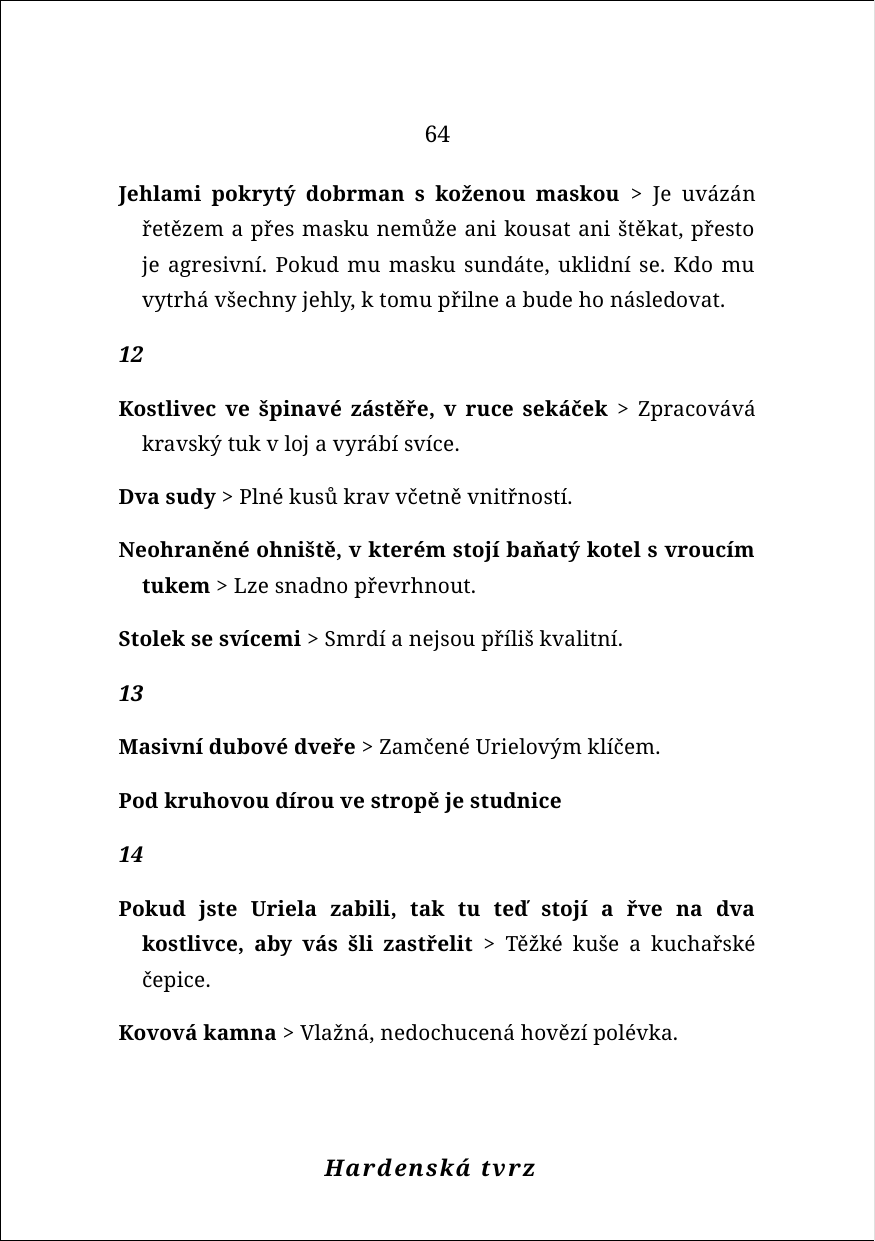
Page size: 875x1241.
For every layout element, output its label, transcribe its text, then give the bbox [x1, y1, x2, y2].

text Dva sudy > Plné kusů krav včetně vnitřností. [118, 482, 756, 511]
text 14 [118, 839, 756, 869]
text Pod kruhovou dírou ve stropě je studnice [118, 786, 756, 814]
text Stolek se svícemi > Smrdí a nejsou příliš kvalitní. [118, 624, 756, 653]
text Pokud jste Uriela zabili, tak tu teď stojí a řve na dva kostlivce, aby vás šli zastřelit > Těžké kuše a kuchařské čepice. [118, 894, 756, 993]
text Masivní dubové dveře > Zamčené Urielovým klíčem. [118, 732, 756, 761]
text Jehlami pokrytý dobrman s koženou maskou > Je uvázán řetězem a přes masku nemůže ani kousat ani štěkat, přesto je agresivní. Pokud mu masku sundáte, uklidní se. Kdo mu vytrhá všechny jehly, k tomu přilne a bude ho následovat. [118, 179, 756, 314]
text Kostlivec ve špinavé zástěře, v ruce sekáček > Zpracovává kravský tuk v loj a vyrábí svíce. [118, 394, 756, 458]
text 12 [118, 339, 756, 368]
text Kovová kamna > Vlažná, nedochucená hovězí polévka. [118, 1018, 756, 1047]
text Neohraněné ohniště, v kterém stojí baňatý kotel s vroucím tukem > Lze snadno převrhnout. [118, 536, 756, 599]
text 13 [118, 678, 756, 707]
